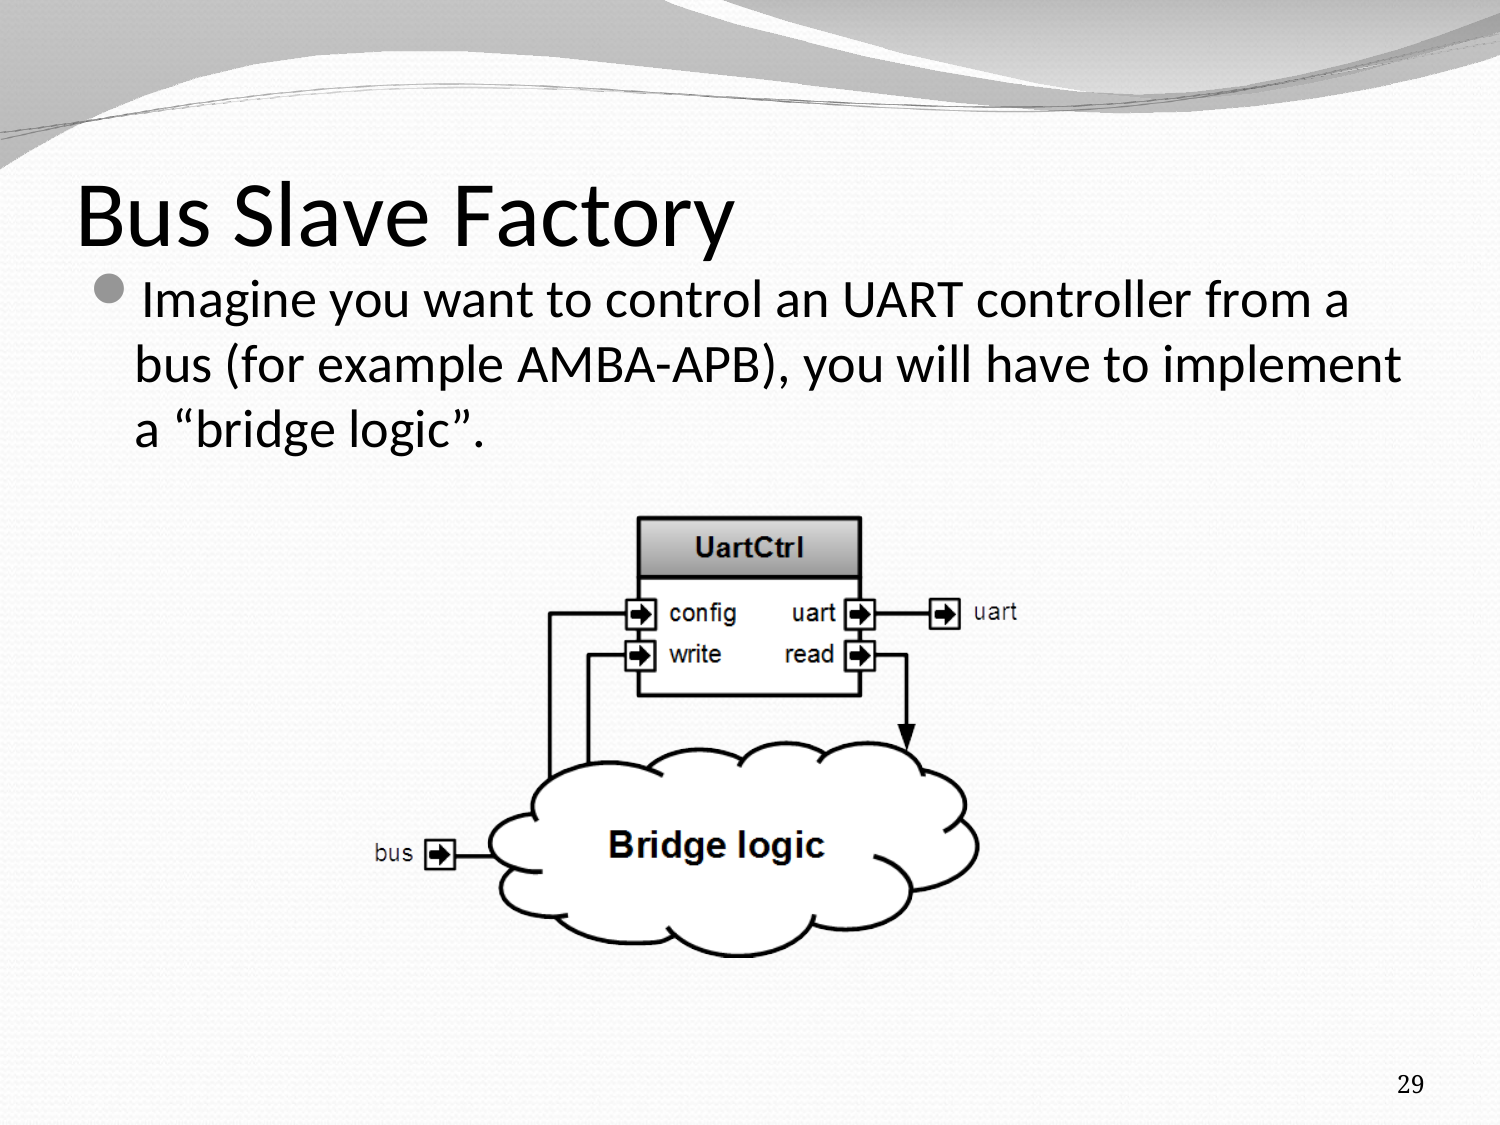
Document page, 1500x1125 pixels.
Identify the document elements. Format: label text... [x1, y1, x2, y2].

title Bus Slave Factory [75, 78, 1426, 266]
list Imagine you want to control an UART controller from a bus (for example AMBA-APB), you will have to implement a “bridge logic”. [75, 266, 1426, 976]
picture [0, 0, 1500, 1125]
text_box [1299, 1042, 1426, 1103]
